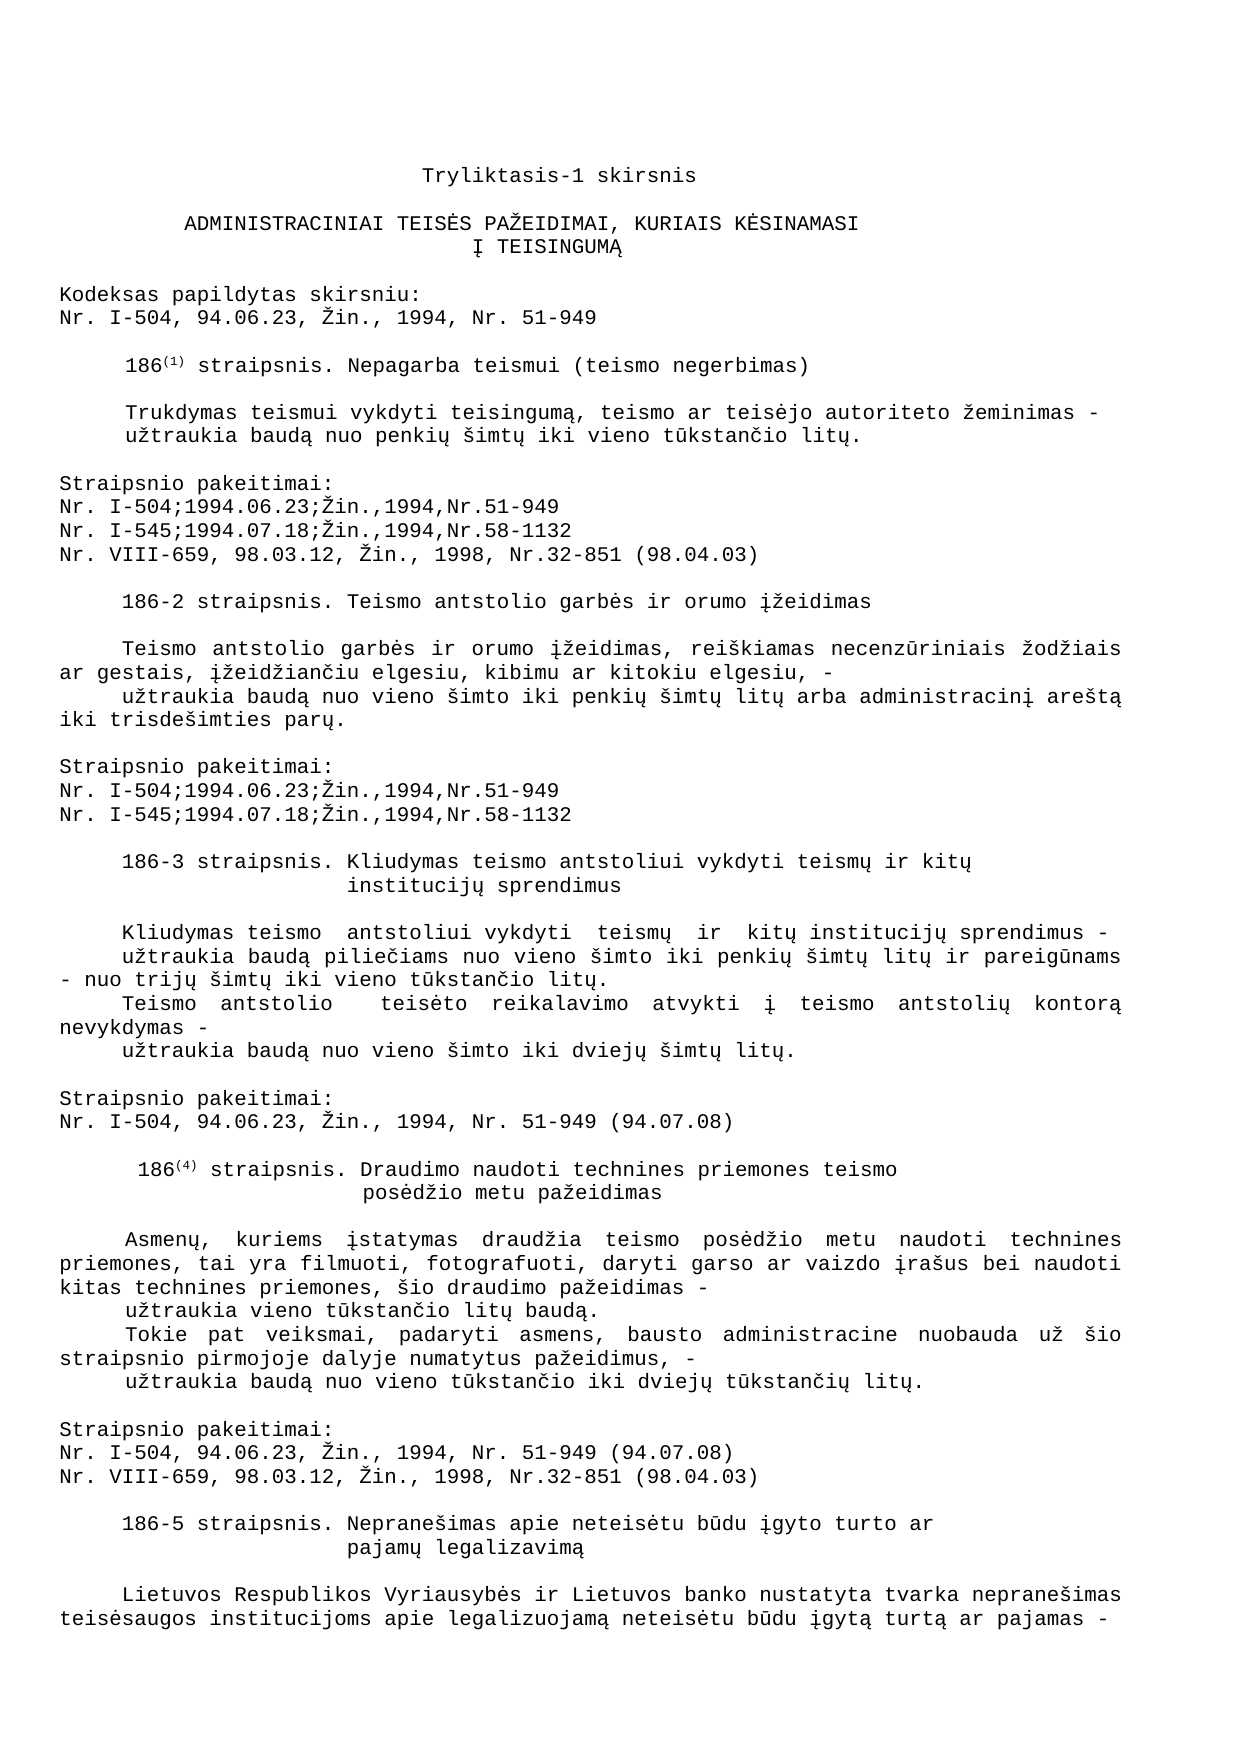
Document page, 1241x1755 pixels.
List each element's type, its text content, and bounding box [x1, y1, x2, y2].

text Nr. I-504, 94.06.23, Žin., 1994, Nr. 51-949 (94.07.08) [59, 1442, 1122, 1466]
text 186-3 straipsnis. Kliudymas teismo antstoliui vykdyti teismų ir kitų [59, 851, 1122, 875]
text užtraukia baudą piliečiams nuo vieno šimto iki penkių šimtų litų ir pareigūnams - nuo trijų šimtų iki vieno tūkstančio litų. [59, 946, 1122, 993]
text Straipsnio pakeitimai: [59, 1419, 1122, 1442]
text Kliudymas teismo antstoliui vykdyti teismų ir kitų institucijų sprendimus - [59, 922, 1122, 946]
text Nr. VIII-659, 98.03.12, Žin., 1998, Nr.32-851 (98.04.03) [59, 1466, 1122, 1489]
text užtraukia baudą nuo vieno šimto iki dviejų šimtų litų. [59, 1040, 1122, 1064]
text užtraukia baudą nuo vieno tūkstančio iki dviejų tūkstančių litų. [59, 1371, 1122, 1395]
text Nr. VIII-659, 98.03.12, Žin., 1998, Nr.32-851 (98.04.03) [59, 544, 1122, 567]
text 186-5 straipsnis. Nepranešimas apie neteisėtu būdu įgyto turto ar [59, 1513, 1122, 1537]
text Nr. I-545;1994.07.18;Žin.,1994,Nr.58-1132 [59, 520, 1122, 544]
text Į TEISINGUMĄ [59, 236, 1122, 260]
text Nr. I-504;1994.06.23;Žin.,1994,Nr.51-949 [59, 496, 1122, 520]
text ADMINISTRACINIAI TEISĖS PAŽEIDIMAI, KURIAIS KĖSINAMASI [59, 213, 1122, 236]
text 186(4) straipsnis. Draudimo naudoti technines priemones teismo [59, 1158, 1122, 1182]
text Kodeksas papildytas skirsniu: [59, 284, 1122, 307]
text Asmenų, kuriems įstatymas draudžia teismo posėdžio metu naudoti technines priemones, tai yra filmuoti, fotografuoti, daryti garso ar vaizdo įrašus bei naudoti kitas technines priemones, šio draudimo pažeidimas - [59, 1229, 1122, 1300]
text užtraukia baudą nuo vieno šimto iki penkių šimtų litų arba administracinį areštą iki trisdešimties parų. [59, 686, 1122, 733]
text Teismo antstolio garbės ir orumo įžeidimas, reiškiamas necenzūriniais žodžiais ar gestais, įžeidžiančiu elgesiu, kibimu ar kitokiu elgesiu, - [59, 638, 1122, 686]
text Tryliktasis-1 skirsnis [59, 165, 1122, 189]
text Trukdymas teismui vykdyti teisingumą, teismo ar teisėjo autoriteto žeminimas - [59, 402, 1122, 426]
text Nr. I-504, 94.06.23, Žin., 1994, Nr. 51-949 (94.07.08) [59, 1111, 1122, 1135]
text pajamų legalizavimą [59, 1537, 1122, 1561]
text Lietuvos Respublikos Vyriausybės ir Lietuvos banko nustatyta tvarka nepranešimas teisėsaugos institucijoms apie legalizuojamą neteisėtu būdu įgytą turtą ar pajamas - [59, 1584, 1122, 1631]
text posėdžio metu pažeidimas [59, 1182, 1122, 1206]
text 186(1) straipsnis. Nepagarba teismui (teismo negerbimas) [59, 354, 1122, 378]
text Teismo antstolio teisėto reikalavimo atvykti į teismo antstolių kontorą nevykdymas - [59, 993, 1122, 1040]
text Nr. I-504, 94.06.23, Žin., 1994, Nr. 51-949 [59, 307, 1122, 331]
text institucijų sprendimus [59, 875, 1122, 898]
text Straipsnio pakeitimai: [59, 473, 1122, 496]
text Nr. I-504;1994.06.23;Žin.,1994,Nr.51-949 [59, 780, 1122, 804]
text užtraukia vieno tūkstančio litų baudą. [59, 1300, 1122, 1324]
text Tokie pat veiksmai, padaryti asmens, bausto administracine nuobauda už šio straipsnio pirmojoje dalyje numatytus pažeidimus, - [59, 1324, 1122, 1371]
text Straipsnio pakeitimai: [59, 1088, 1122, 1111]
text užtraukia baudą nuo penkių šimtų iki vieno tūkstančio litų. [59, 426, 1122, 449]
text Straipsnio pakeitimai: [59, 757, 1122, 780]
text 186-2 straipsnis. Teismo antstolio garbės ir orumo įžeidimas [59, 591, 1122, 615]
text Nr. I-545;1994.07.18;Žin.,1994,Nr.58-1132 [59, 804, 1122, 827]
